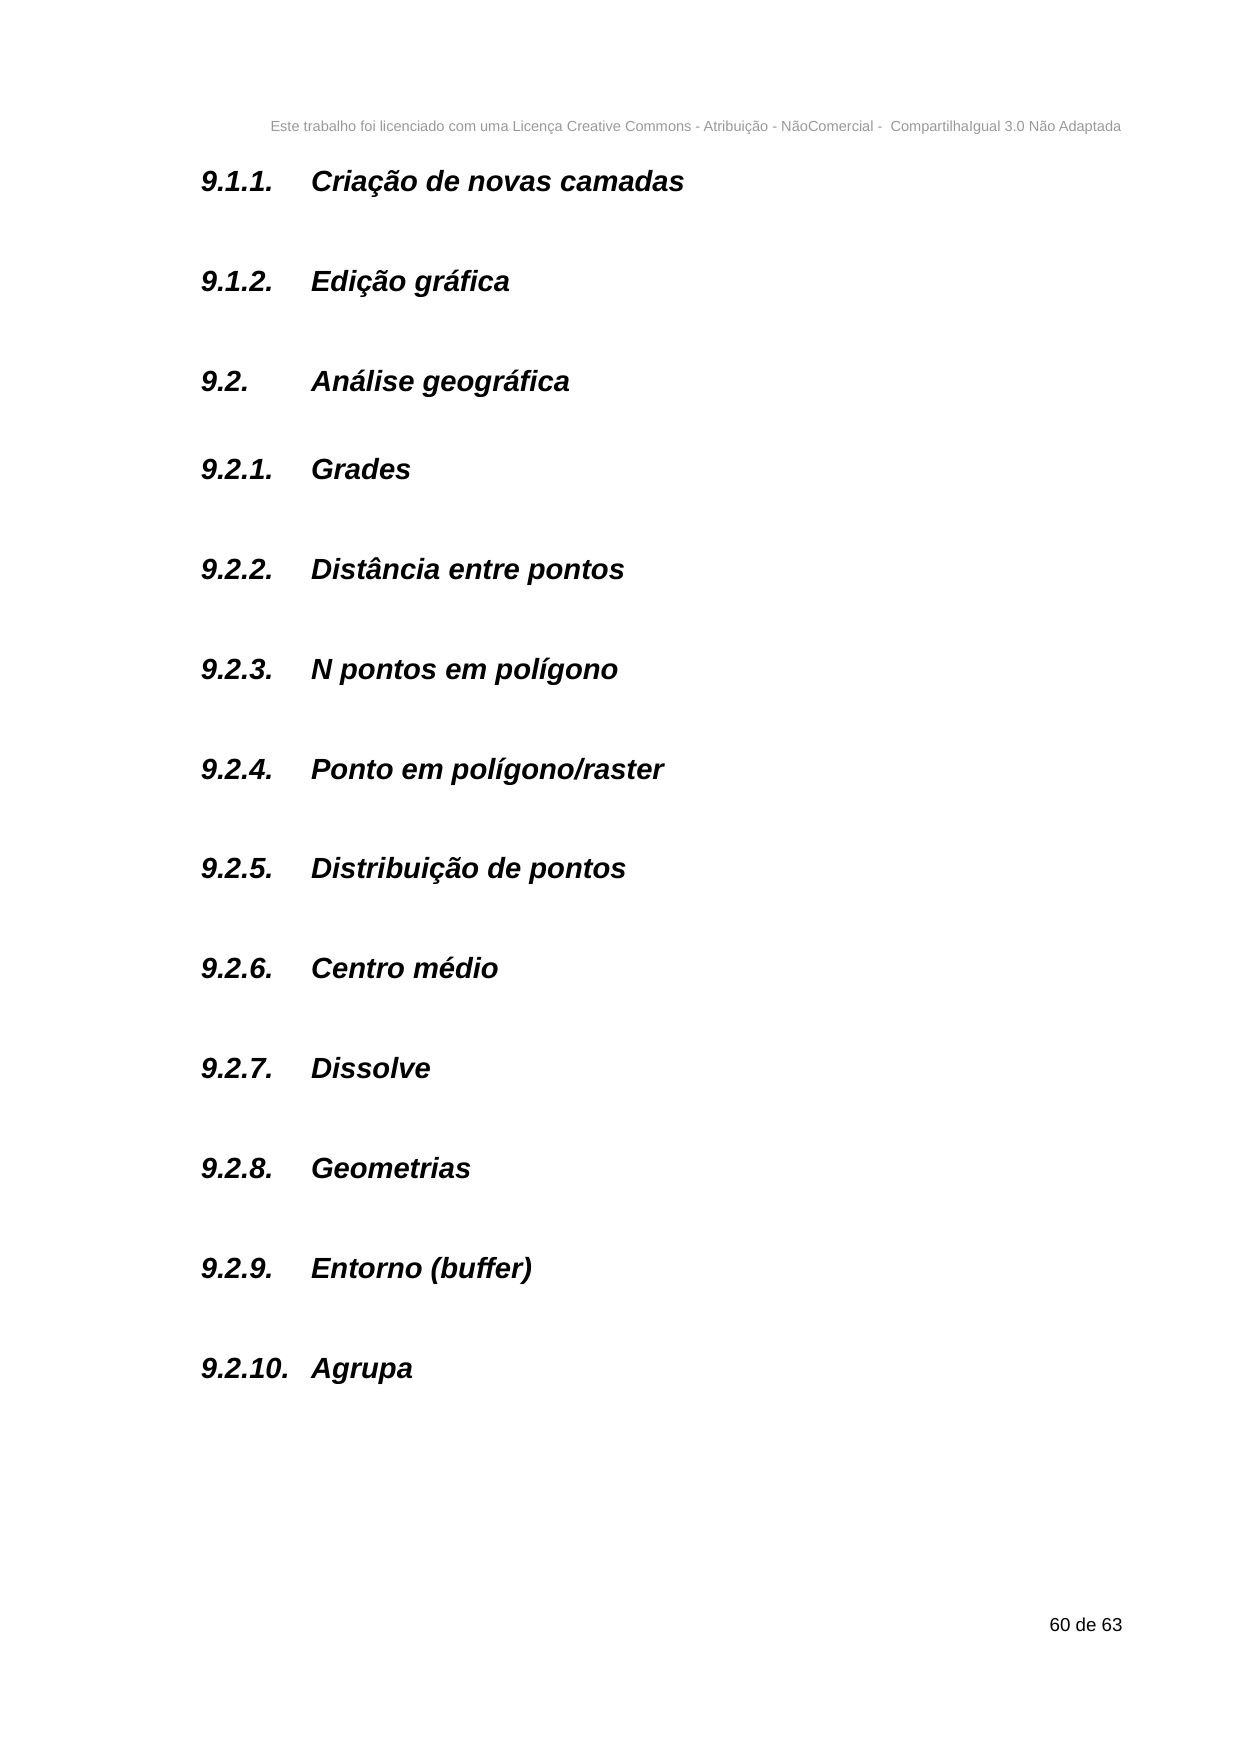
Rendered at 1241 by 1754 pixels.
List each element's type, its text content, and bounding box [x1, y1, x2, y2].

subtitle Ponto em polígono/raster [163, 752, 1122, 785]
subtitle Geometrias [163, 1151, 1122, 1185]
subtitle Distância entre pontos [163, 552, 1122, 585]
subtitle N pontos em polígono [163, 652, 1122, 685]
subtitle Análise geográfica [163, 364, 1077, 398]
subtitle Criação de novas camadas [163, 164, 1122, 198]
subtitle Edição gráfica [163, 264, 1122, 298]
subtitle Centro médio [163, 951, 1122, 985]
subtitle Agrupa [163, 1351, 1122, 1384]
subtitle Distribuição de pontos [163, 852, 1122, 885]
subtitle Dissolve [163, 1051, 1122, 1085]
subtitle Grades [163, 452, 1122, 486]
subtitle Entorno (buffer) [163, 1251, 1122, 1285]
